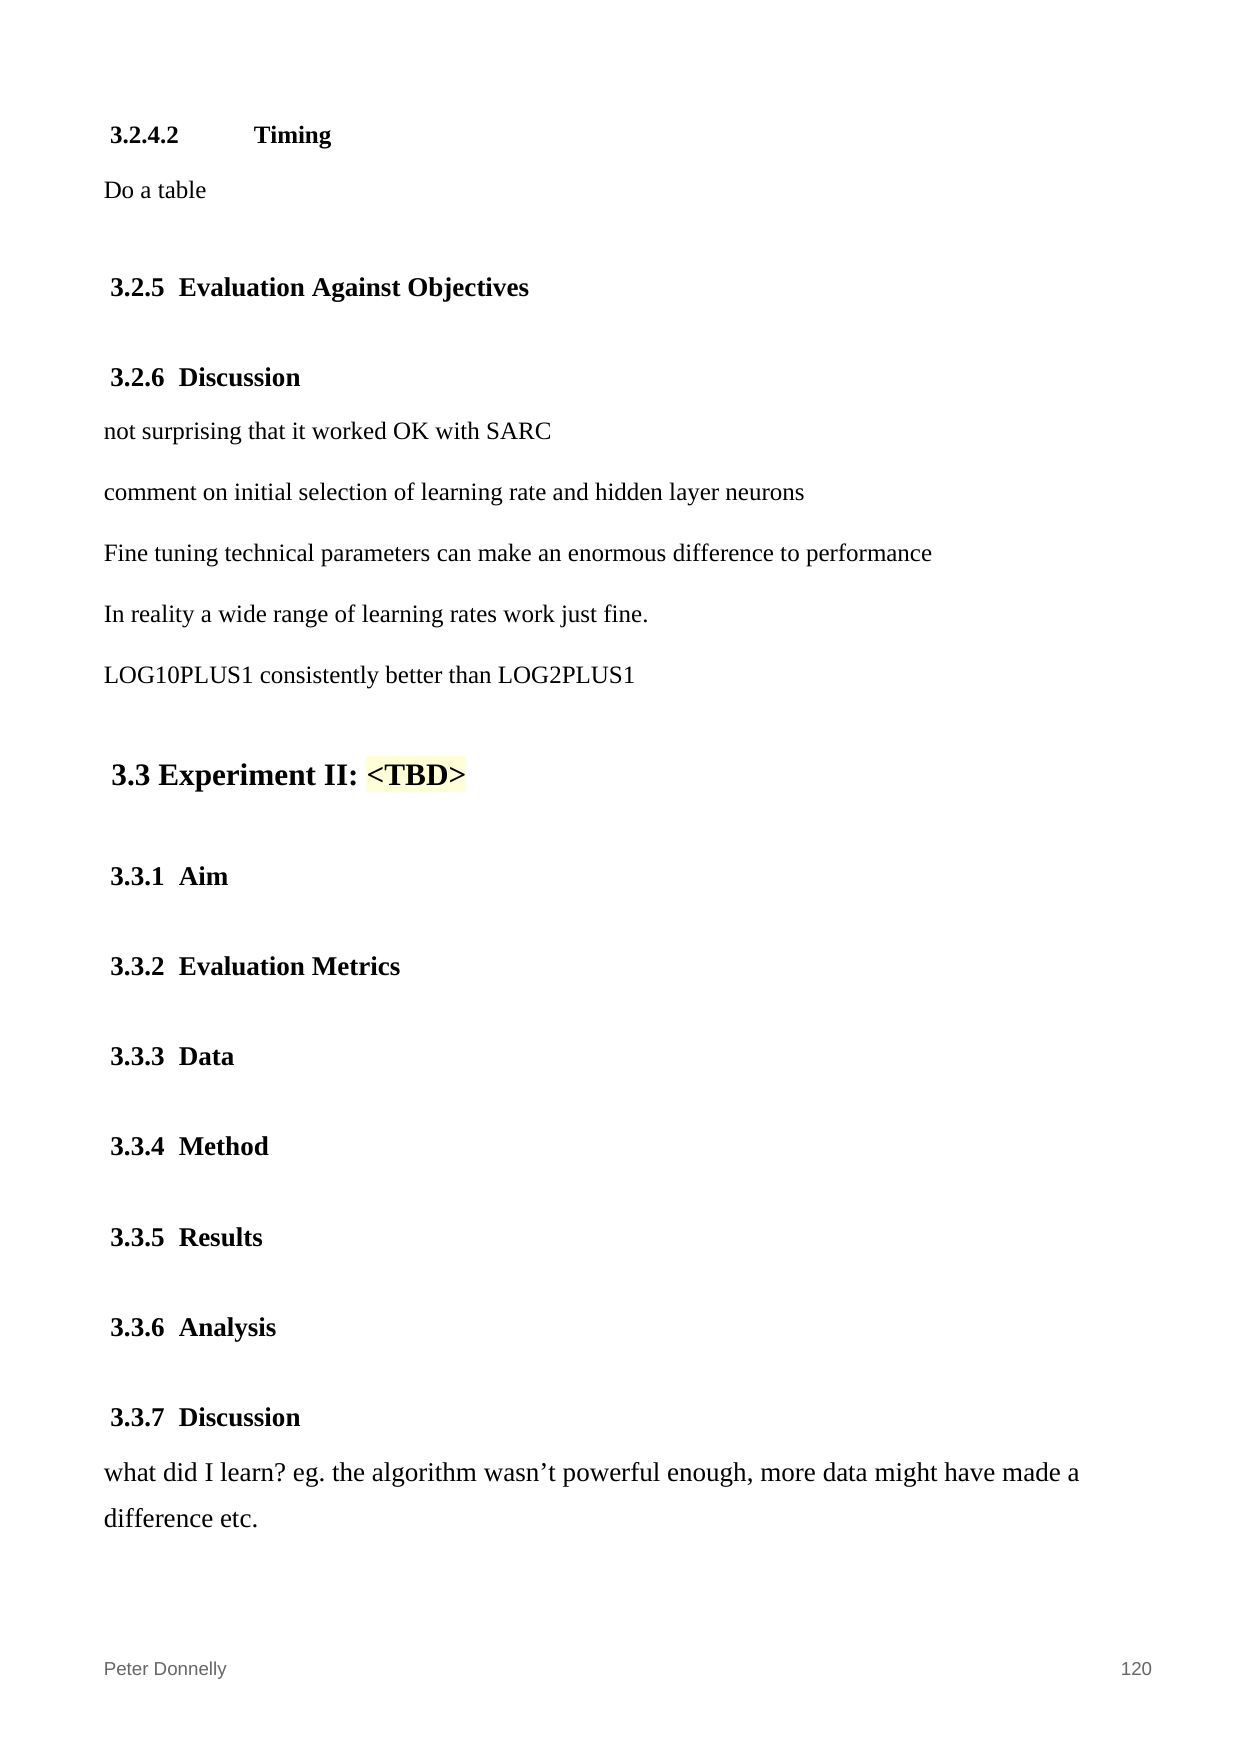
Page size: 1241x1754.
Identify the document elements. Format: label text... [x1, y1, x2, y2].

subtitle Discussion [103, 1401, 1146, 1432]
subtitle Evaluation Against Objectives [103, 271, 1146, 302]
text In reality a wide range of learning rates work just fine. [103, 599, 1146, 628]
subtitle Discussion [103, 362, 1146, 393]
subtitle Data [103, 1040, 1146, 1071]
subtitle Evaluation Metrics [103, 950, 1146, 981]
subtitle Experiment II: <TBD> [103, 756, 1146, 792]
text not surprising that it worked OK with SARC [103, 416, 1146, 445]
subtitle Results [103, 1221, 1146, 1252]
text LOG10PLUS1 consistently better than LOG2PLUS1 [103, 660, 1146, 688]
text what did I learn? eg. the algorithm wasn’t powerful enough, more data might have made a difference etc. [103, 1456, 1146, 1534]
subtitle Analysis [103, 1311, 1146, 1342]
text comment on initial selection of learning rate and hidden layer neurons [103, 477, 1146, 506]
subtitle Timing [103, 120, 1146, 148]
subtitle Method [103, 1130, 1146, 1162]
text Fine tuning technical parameters can make an enormous difference to performance [103, 538, 1146, 567]
text Do a table [103, 175, 1146, 204]
subtitle Aim [103, 860, 1146, 891]
